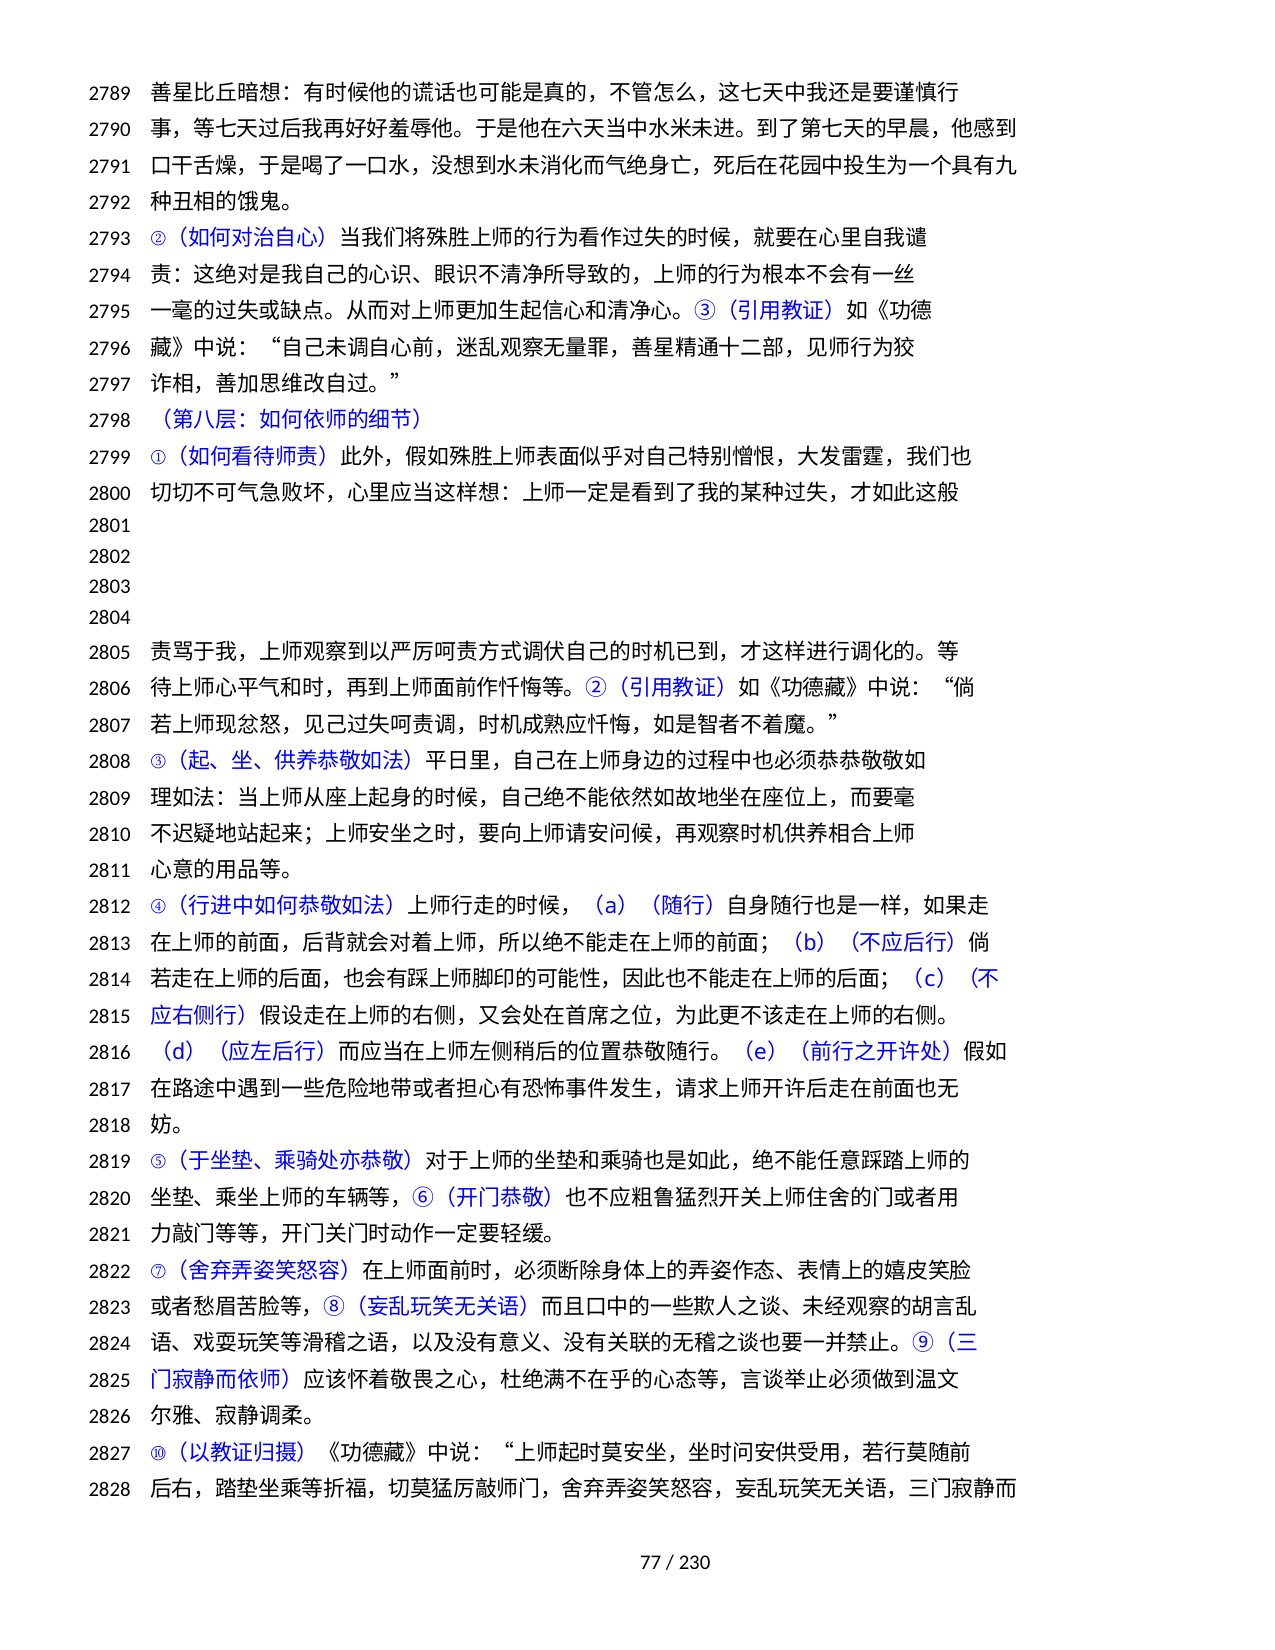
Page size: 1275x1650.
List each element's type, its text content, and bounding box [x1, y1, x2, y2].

text 责骂于我，上师观察到以严厉呵责方式调伏自己的时机已到，才这样进行调化的。等 [150, 634, 1200, 666]
text 力敲门等等，开门关门时动作一定要轻缓。 [150, 1216, 1200, 1248]
text 种丑相的饿鬼。 [150, 184, 1200, 216]
text 坐垫、乘坐上师的车辆等，⑥（开门恭敬）也不应粗鲁猛烈开关上师住舍的门或者用 [150, 1180, 1200, 1212]
text 或者愁眉苦脸等，⑧（妄乱玩笑无关语）而且口中的一些欺人之谈、未经观察的胡言乱 [150, 1289, 1200, 1321]
text 尔雅、寂静调柔。 [150, 1398, 1200, 1430]
text 理如法：当上师从座上起身的时候，自己绝不能依然如故地坐在座位上，而要毫 [150, 779, 1200, 811]
text 若上师现忿怒，见己过失呵责调，时机成熟应忏悔，如是智者不着魔。” [150, 707, 1200, 738]
text 后右，踏垫坐乘等折福，切莫猛厉敲师门，舍弃弄姿笑怒容，妄乱玩笑无关语，三门寂静而 [150, 1471, 1200, 1503]
text 切切不可气急败坏，心里应当这样想：上师一定是看到了我的某种过失，才如此这般 [150, 475, 1200, 507]
text 语、戏耍玩笑等滑稽之语，以及没有意义、没有关联的无稽之谈也要一并禁止。⑨（三 [150, 1325, 1200, 1357]
text 待上师心平气和时，再到上师面前作忏悔等。②（引用教证）如《功德藏》中说：“倘 [150, 670, 1200, 702]
text 若走在上师的后面，也会有踩上师脚印的可能性，因此也不能走在上师的后面；（c）（不 [150, 961, 1200, 993]
text 不迟疑地站起来；上师安坐之时，要向上师请安问候，再观察时机供养相合上师 [150, 816, 1200, 847]
text ③（起、坐、供养恭敬如法）平日里，自己在上师身边的过程中也必须恭恭敬敬如 [150, 743, 1200, 775]
text 应右侧行）假设走在上师的右侧，又会处在首席之位，为此更不该走在上师的右侧。 [150, 998, 1200, 1029]
text ⑦（舍弃弄姿笑怒容）在上师面前时，必须断除身体上的弄姿作态、表情上的嬉皮笑脸 [150, 1253, 1200, 1284]
text 心意的用品等。 [150, 852, 1200, 884]
text 善星比丘暗想：有时候他的谎话也可能是真的，不管怎么，这七天中我还是要谨慎行 [150, 75, 1200, 107]
text ②（如何对治自心）当我们将殊胜上师的行为看作过失的时候，就要在心里自我谴 [150, 220, 1200, 252]
text （第八层：如何依师的细节） [150, 402, 1200, 434]
text 妨。 [150, 1107, 1200, 1139]
text 在上师的前面，后背就会对着上师，所以绝不能走在上师的前面；（b）（不应后行）倘 [150, 925, 1200, 957]
text ⑩（以教证归摄）《功德藏》中说：“上师起时莫安坐，坐时问安供受用，若行莫随前 [150, 1434, 1200, 1466]
text 一毫的过失或缺点。从而对上师更加生起信心和清净心。③（引用教证）如《功德 [150, 293, 1200, 325]
text ⑤（于坐垫、乘骑处亦恭敬）对于上师的坐垫和乘骑也是如此，绝不能任意踩踏上师的 [150, 1143, 1200, 1175]
text ④（行进中如何恭敬如法）上师行走的时候，（a）（随行）自身随行也是一样，如果走 [150, 888, 1200, 920]
text ①（如何看待师责）此外，假如殊胜上师表面似乎对自己特别憎恨，大发雷霆，我们也 [150, 439, 1200, 470]
text 藏》中说：“自己未调自心前，迷乱观察无量罪，善星精通十二部，见师行为狡 [150, 329, 1200, 361]
text 门寂静而依师）应该怀着敬畏之心，杜绝满不在乎的心态等，言谈举止必须做到温文 [150, 1362, 1200, 1393]
text 诈相，善加思维改自过。” [150, 366, 1200, 398]
text （d）（应左后行）而应当在上师左侧稍后的位置恭敬随行。（e）（前行之开许处）假如 [150, 1034, 1200, 1066]
text 责：这绝对是我自己的心识、眼识不清净所导致的，上师的行为根本不会有一丝 [150, 257, 1200, 288]
text 口干舌燥，于是喝了一口水，没想到水未消化而气绝身亡，死后在花园中投生为一个具有九 [150, 148, 1200, 179]
text 事，等七天过后我再好好羞辱他。于是他在六天当中水米未进。到了第七天的早晨，他感到 [150, 111, 1200, 143]
text 在路途中遇到一些危险地带或者担心有恐怖事件发生，请求上师开许后走在前面也无 [150, 1071, 1200, 1102]
